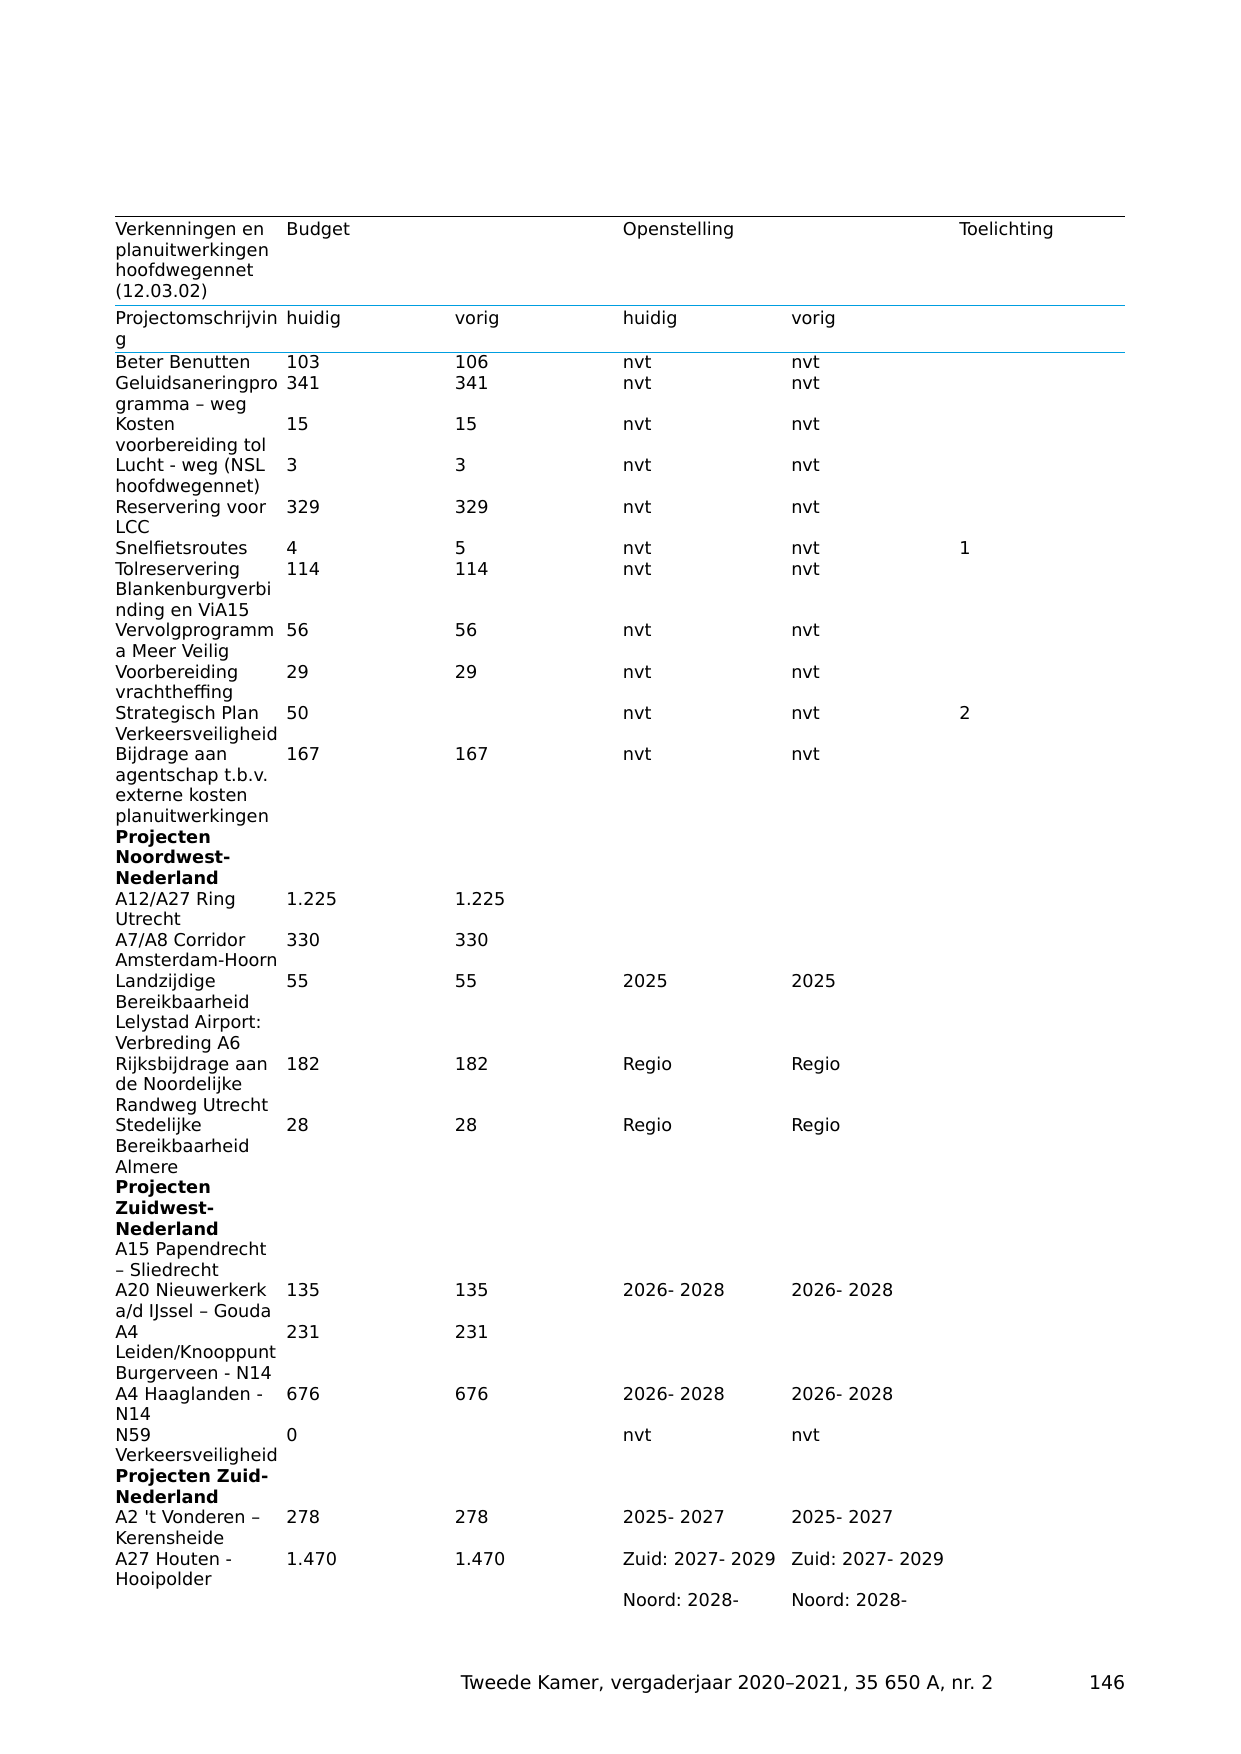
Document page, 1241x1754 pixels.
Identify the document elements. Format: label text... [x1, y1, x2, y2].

table_cell nvt [788, 373, 956, 414]
table_cell 1.225 [283, 889, 452, 930]
table_cell 676 [452, 1384, 620, 1425]
table_cell [956, 1177, 1125, 1239]
table_cell A15 Papendrecht – Sliedrecht [115, 1239, 283, 1280]
table_cell [452, 1177, 620, 1239]
table_cell 106 [452, 353, 620, 373]
table_header Tabel 21 Verkenningen en planuitwerkingen Hoofdwegennet (12.03.02 (Bedragen x € 1 miljoen) [115, 191, 1125, 216]
table_cell [283, 1590, 452, 1610]
table_cell huidig [620, 306, 788, 352]
table_cell nvt [620, 662, 788, 703]
table_cell huidig [283, 306, 452, 352]
table_cell Projecten Zuidwest-Nederland [115, 1177, 283, 1239]
table_cell [956, 306, 1125, 352]
table_cell A4 Haaglanden - N14 [115, 1384, 283, 1425]
table_cell 2026- 2028 [788, 1280, 956, 1322]
table_cell 0 [283, 1425, 452, 1466]
table_cell [956, 1239, 1125, 1280]
table_cell [956, 1507, 1125, 1548]
table_cell Projecten Zuid-Nederland [115, 1466, 283, 1507]
table_cell Vervolgprogramma Meer Veilig [115, 620, 283, 662]
table_cell [956, 620, 1125, 662]
table_cell 103 [283, 353, 452, 373]
table_cell [452, 703, 620, 744]
table_cell nvt [620, 497, 788, 538]
table_cell nvt [788, 703, 956, 744]
table_cell 56 [452, 620, 620, 662]
table_cell Landzijdige Bereikbaarheid Lelystad Airport: Verbreding A6 [115, 971, 283, 1053]
table_cell [788, 889, 956, 930]
table_cell 330 [283, 930, 452, 971]
table_cell [956, 1322, 1125, 1383]
table_cell 676 [283, 1384, 452, 1425]
table_cell nvt [620, 414, 788, 455]
table_cell A12/A27 Ring Utrecht [115, 889, 283, 930]
table_cell 29 [452, 662, 620, 703]
table_cell Lucht - weg (NSL hoofdwegennet) [115, 455, 283, 497]
table_cell [788, 1177, 956, 1239]
table_cell 114 [452, 559, 620, 620]
table_cell 55 [283, 971, 452, 1053]
table_cell Rijksbijdrage aan de Noordelijke Randweg Utrecht [115, 1054, 283, 1115]
table_cell A4 Leiden/Knooppunt Burgerveen - N14 [115, 1322, 283, 1383]
table_cell Zuid: 2027- 2029 [788, 1549, 956, 1590]
table_cell 2026- 2028 [620, 1384, 788, 1425]
table_cell Reservering voor LCC [115, 497, 283, 538]
table_cell 278 [452, 1507, 620, 1548]
table_cell Kosten voorbereiding tol [115, 414, 283, 455]
table_cell [956, 930, 1125, 971]
table_cell 15 [283, 414, 452, 455]
table_cell nvt [620, 538, 788, 558]
table_cell nvt [788, 662, 956, 703]
table_cell [452, 827, 620, 888]
table_cell nvt [620, 703, 788, 744]
table_cell [956, 353, 1125, 373]
table_cell N59 Verkeersveiligheid [115, 1425, 283, 1466]
table_cell [956, 1280, 1125, 1322]
table_cell [452, 1466, 620, 1507]
table_cell 341 [452, 373, 620, 414]
table_cell 329 [283, 497, 452, 538]
table_cell [956, 1549, 1125, 1590]
table_cell [115, 1590, 283, 1610]
table_cell 1 [956, 538, 1125, 558]
table_cell [956, 559, 1125, 620]
table_cell Stedelijke Bereikbaarheid Almere [115, 1115, 283, 1177]
table_cell 2025- 2027 [620, 1507, 788, 1548]
table_cell nvt [788, 455, 956, 497]
table_cell [956, 889, 1125, 930]
table_cell Bijdrage aan agentschap t.b.v. externe kosten planuitwerkingen [115, 744, 283, 827]
table_cell [956, 455, 1125, 497]
table_cell [956, 414, 1125, 455]
table_cell Noord: 2028- [620, 1590, 788, 1610]
table_cell nvt [788, 559, 956, 620]
table_cell [956, 1466, 1125, 1507]
table_cell Toelichting [956, 217, 1125, 304]
table_cell [620, 1322, 788, 1383]
table_cell 2 [956, 703, 1125, 744]
table_cell 1.470 [452, 1549, 620, 1590]
table_cell 231 [283, 1322, 452, 1383]
table_cell [956, 971, 1125, 1053]
table_cell A27 Houten - Hooipolder [115, 1549, 283, 1590]
table_cell [788, 1322, 956, 1383]
table_cell Budget [283, 217, 620, 304]
table_cell Openstelling [620, 217, 956, 304]
table_cell 329 [452, 497, 620, 538]
table_cell Zuid: 2027- 2029 [620, 1549, 788, 1590]
table_cell nvt [620, 373, 788, 414]
table_cell Tolreservering Blankenburgverbinding en ViA15 [115, 559, 283, 620]
table_cell 182 [283, 1054, 452, 1115]
table_cell Regio [788, 1115, 956, 1177]
table_cell Regio [620, 1115, 788, 1177]
table_cell nvt [788, 744, 956, 827]
table_cell [956, 827, 1125, 888]
table_cell [956, 662, 1125, 703]
table_cell nvt [788, 1425, 956, 1466]
table_cell 2026- 2028 [788, 1384, 956, 1425]
table_cell 56 [283, 620, 452, 662]
table_cell [620, 1177, 788, 1239]
table_cell [283, 827, 452, 888]
table_cell [788, 930, 956, 971]
table_cell [283, 1466, 452, 1507]
table_cell 50 [283, 703, 452, 744]
table_cell Geluidsaneringprogramma – weg [115, 373, 283, 414]
table_cell [620, 1239, 788, 1280]
table_cell [452, 1239, 620, 1280]
table_cell [283, 1239, 452, 1280]
table_cell [620, 889, 788, 930]
table_cell nvt [620, 455, 788, 497]
table_cell [452, 1590, 620, 1610]
table_cell [452, 1425, 620, 1466]
table_cell 330 [452, 930, 620, 971]
table_cell [956, 1590, 1125, 1610]
table_cell [956, 744, 1125, 827]
table_cell [956, 1054, 1125, 1115]
table_cell 1.225 [452, 889, 620, 930]
table_cell nvt [620, 353, 788, 373]
table_cell 15 [452, 414, 620, 455]
table_cell 3 [283, 455, 452, 497]
table_cell 2025- 2027 [788, 1507, 956, 1548]
table_cell nvt [788, 497, 956, 538]
table_cell nvt [620, 559, 788, 620]
table_cell [956, 1384, 1125, 1425]
table_cell Voorbereiding vrachtheffing [115, 662, 283, 703]
table_cell [956, 1425, 1125, 1466]
table_cell 167 [283, 744, 452, 827]
table_cell [956, 497, 1125, 538]
table_cell Projecten Noordwest-Nederland [115, 827, 283, 888]
table_cell nvt [620, 744, 788, 827]
table_cell [956, 373, 1125, 414]
table_cell 4 [283, 538, 452, 558]
table_cell [283, 1177, 452, 1239]
table_cell 167 [452, 744, 620, 827]
table_cell 2026- 2028 [620, 1280, 788, 1322]
table_cell Verkenningen en planuitwerkingen hoofdwegennet (12.03.02) [115, 217, 283, 304]
table_cell 3 [452, 455, 620, 497]
table_cell 341 [283, 373, 452, 414]
table_cell 278 [283, 1507, 452, 1548]
table_cell [788, 1466, 956, 1507]
table_cell Beter Benutten [115, 353, 283, 373]
table_cell 28 [283, 1115, 452, 1177]
table_cell nvt [788, 353, 956, 373]
table_cell 135 [452, 1280, 620, 1322]
table_cell nvt [788, 620, 956, 662]
table_cell Noord: 2028- [788, 1590, 956, 1610]
table_cell [788, 827, 956, 888]
table_cell nvt [788, 538, 956, 558]
table_cell A20 Nieuwerkerk a/d IJssel – Gouda [115, 1280, 283, 1322]
table_cell vorig [452, 306, 620, 352]
table_cell Regio [620, 1054, 788, 1115]
table_cell 2025 [620, 971, 788, 1053]
table_cell 231 [452, 1322, 620, 1383]
table_cell [620, 930, 788, 971]
table_cell Regio [788, 1054, 956, 1115]
table_cell [788, 1239, 956, 1280]
table_cell 5 [452, 538, 620, 558]
table_cell 182 [452, 1054, 620, 1115]
table_cell nvt [620, 620, 788, 662]
table_cell 2025 [788, 971, 956, 1053]
table_cell Strategisch Plan Verkeersveiligheid [115, 703, 283, 744]
table_cell [620, 1466, 788, 1507]
table_cell nvt [620, 1425, 788, 1466]
table_cell A7/A8 Corridor Amsterdam-Hoorn [115, 930, 283, 971]
table_cell A2 't Vonderen – Kerensheide [115, 1507, 283, 1548]
table_cell 1.470 [283, 1549, 452, 1590]
table_cell Projectomschrijving [115, 306, 283, 352]
table_cell Snelfietsroutes [115, 538, 283, 558]
table_cell 29 [283, 662, 452, 703]
table_cell [956, 1115, 1125, 1177]
table_cell 114 [283, 559, 452, 620]
table_cell [620, 827, 788, 888]
table_cell 135 [283, 1280, 452, 1322]
table_cell nvt [788, 414, 956, 455]
table_cell 28 [452, 1115, 620, 1177]
table_cell vorig [788, 306, 956, 352]
table_cell 55 [452, 971, 620, 1053]
